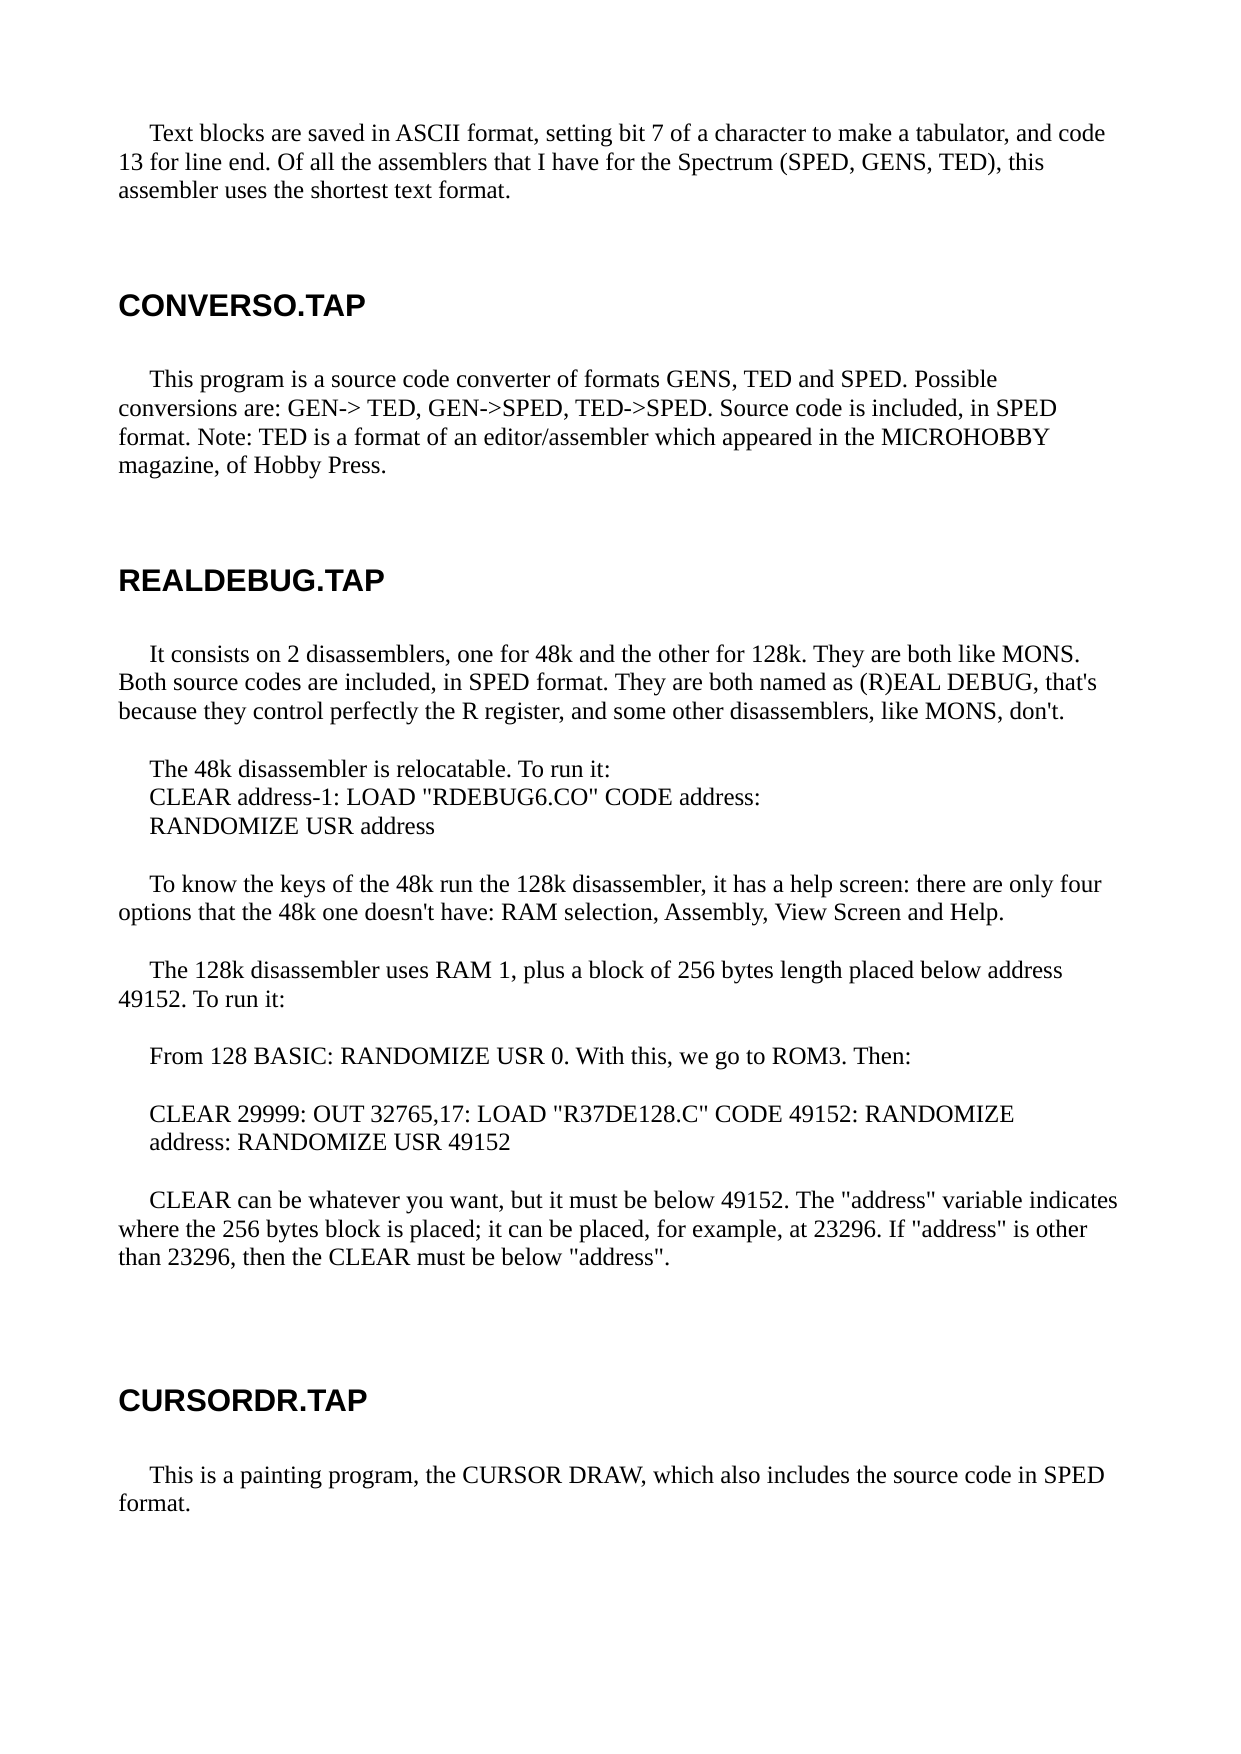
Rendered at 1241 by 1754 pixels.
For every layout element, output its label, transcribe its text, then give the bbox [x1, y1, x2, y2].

text address: RANDOMIZE USR 49152 [118, 1127, 1122, 1156]
text RANDOMIZE USR address [118, 811, 1122, 840]
subtitle CONVERSO.TAP [118, 287, 1122, 323]
text The 48k disassembler is relocatable. To run it: [118, 754, 1122, 782]
text This program is a source code converter of formats GENS, TED and SPED. Possible conversions are: GEN-> TED, GEN->SPED, TED->SPED. Source code is included, in SPED format. Note: TED is a format of an editor/assembler which appeared in the MICROHOBBY magazine, of Hobby Press. [118, 364, 1122, 479]
text CLEAR 29999: OUT 32765,17: LOAD "R37DE128.C" CODE 49152: RANDOMIZE [118, 1099, 1122, 1127]
subtitle REALDEBUG.TAP [118, 562, 1122, 597]
text CLEAR can be whatever you want, but it must be below 49152. The "address" variable indicates where the 256 bytes block is placed; it can be placed, for example, at 23296. If "address" is other than 23296, then the CLEAR must be below "address". [118, 1185, 1122, 1271]
text The 128k disassembler uses RAM 1, plus a block of 256 bytes length placed below address 49152. To run it: [118, 955, 1122, 1012]
subtitle CURSORDR.TAP [118, 1382, 1122, 1418]
text It consists on 2 disassemblers, one for 48k and the other for 128k. They are both like MONS. Both source codes are included, in SPED format. They are both named as (R)EAL DEBUG, that's because they control perfectly the R register, and some other disassemblers, like MONS, don't. [118, 639, 1122, 725]
text From 128 BASIC: RANDOMIZE USR 0. With this, we go to ROM3. Then: [118, 1041, 1122, 1070]
text CLEAR address-1: LOAD "RDEBUG6.CO" CODE address: [118, 782, 1122, 811]
text To know the keys of the 48k run the 128k disassembler, it has a help screen: there are only four options that the 48k one doesn't have: RAM selection, Assembly, View Screen and Help. [118, 869, 1122, 926]
text This is a painting program, the CURSOR DRAW, which also includes the source code in SPED format. [118, 1460, 1122, 1517]
text Text blocks are saved in ASCII format, setting bit 7 of a character to make a tabulator, and code 13 for line end. Of all the assemblers that I have for the Spectrum (SPED, GENS, TED), this assembler uses the shortest text format. [118, 118, 1122, 204]
